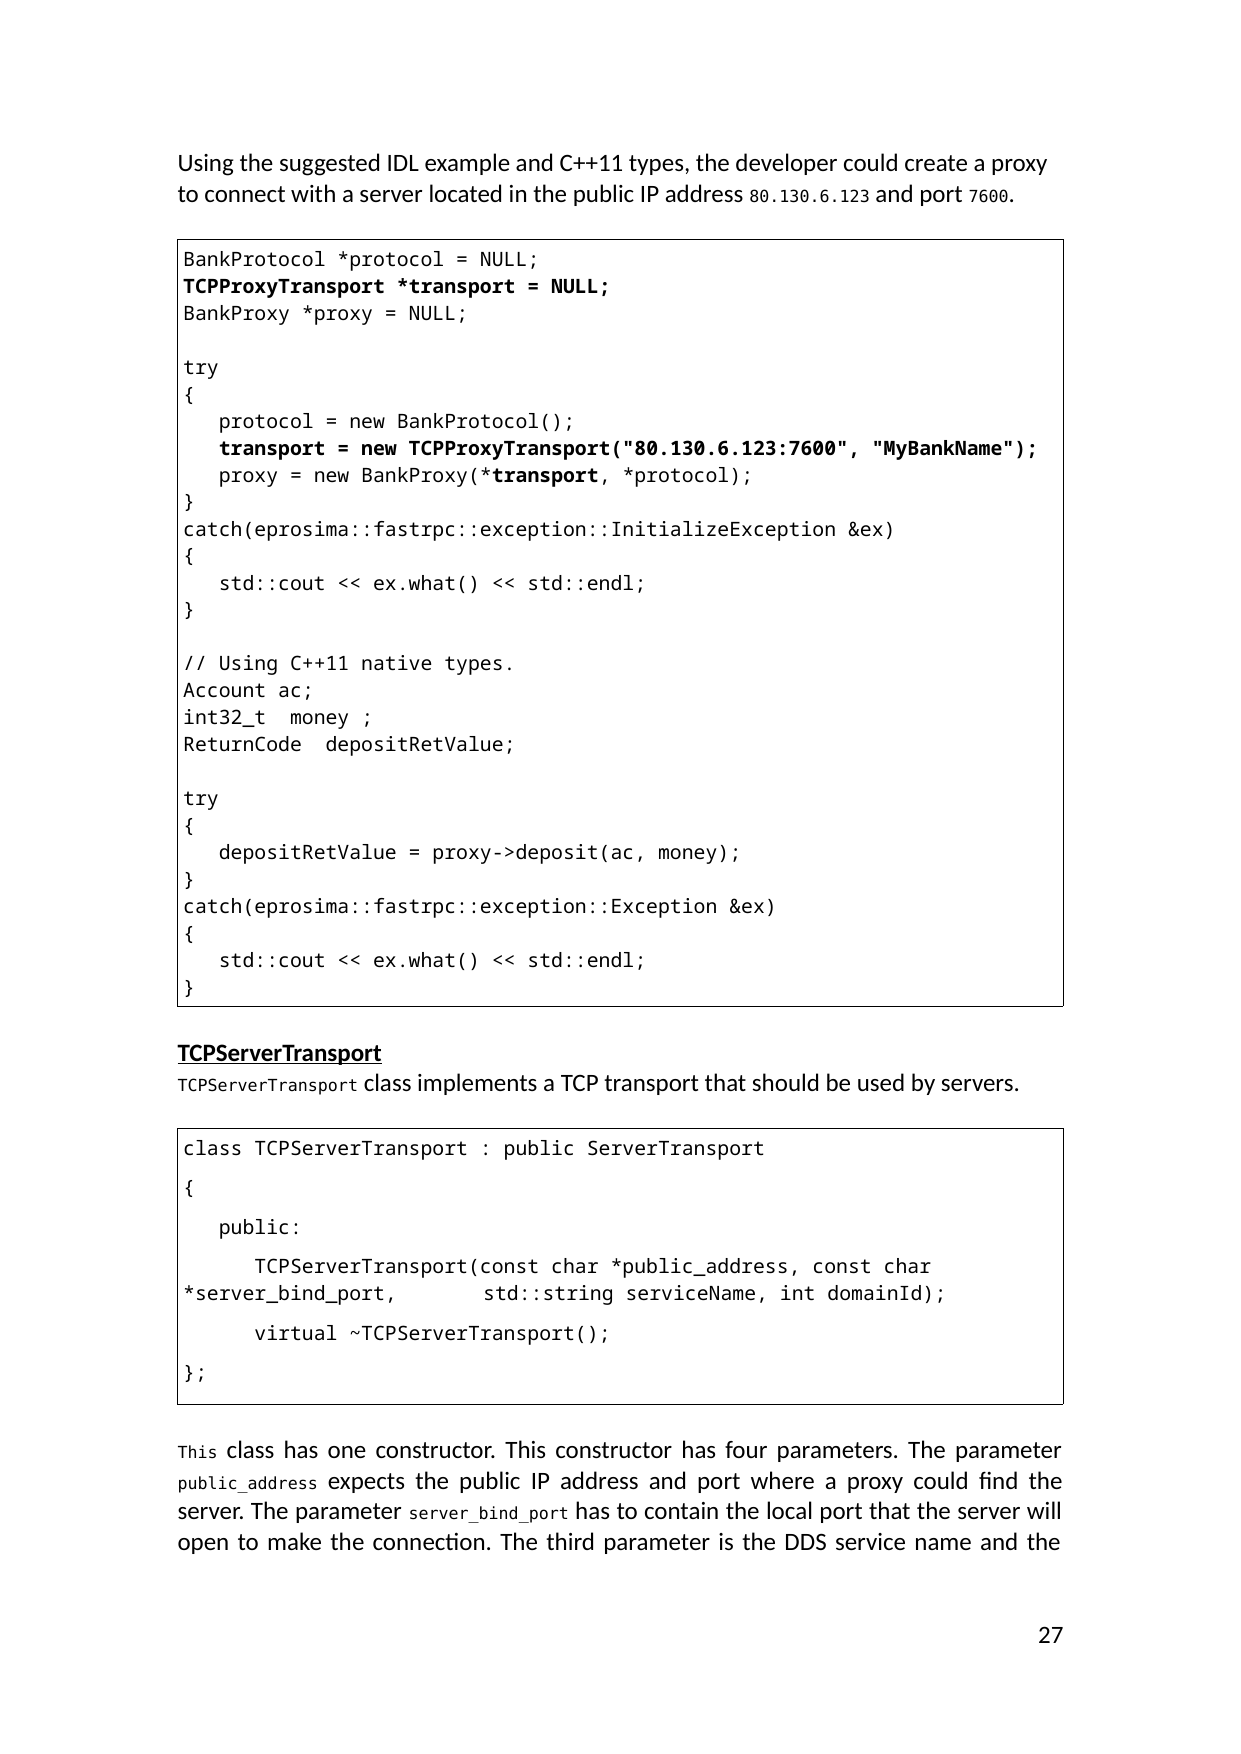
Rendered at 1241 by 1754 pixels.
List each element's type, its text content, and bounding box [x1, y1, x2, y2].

table_header class TCPServerTransport : public ServerTransport { public: TCPServerTransport(const char *public_address, const char *server_bind_port, std::string serviceName, int domainId); virtual ~TCPServerTransport(); }; [178, 1129, 1063, 1404]
text This class has one constructor. This constructor has four parameters. The parameter public_address expects the public IP address and port where a proxy could find the server. The parameter server_bind_port has to contain the local port that the server will open to make the connection. The third parameter is the DDS service name and the [177, 1434, 1063, 1556]
text TCPServerTransport class implements a TCP transport that should be used by servers. [177, 1067, 1063, 1098]
table_header BankProtocol *protocol = NULL; TCPProxyTransport *transport = NULL; BankProxy *proxy = NULL; try { protocol = new BankProtocol(); transport = new TCPProxyTransport("80.130.6.123:7600", "MyBankName"); proxy = new BankProxy(*transport, *protocol); } catch(eprosima::fastrpc::exception::InitializeException &ex) { std::cout << ex.what() << std::endl; } // Using C++11 native types. Account ac; int32_t money ; ReturnCode depositRetValue; try { depositRetValue = proxy->deposit(ac, money); } catch(eprosima::fastrpc::exception::Exception &ex) { std::cout << ex.what() << std::endl; } [178, 240, 1063, 1006]
text TCPServerTransport [177, 1037, 1063, 1067]
text Using the suggested IDL example and C++11 types, the developer could create a proxy to connect with a server located in the public IP address 80.130.6.123 and port 7600. [177, 148, 1063, 209]
